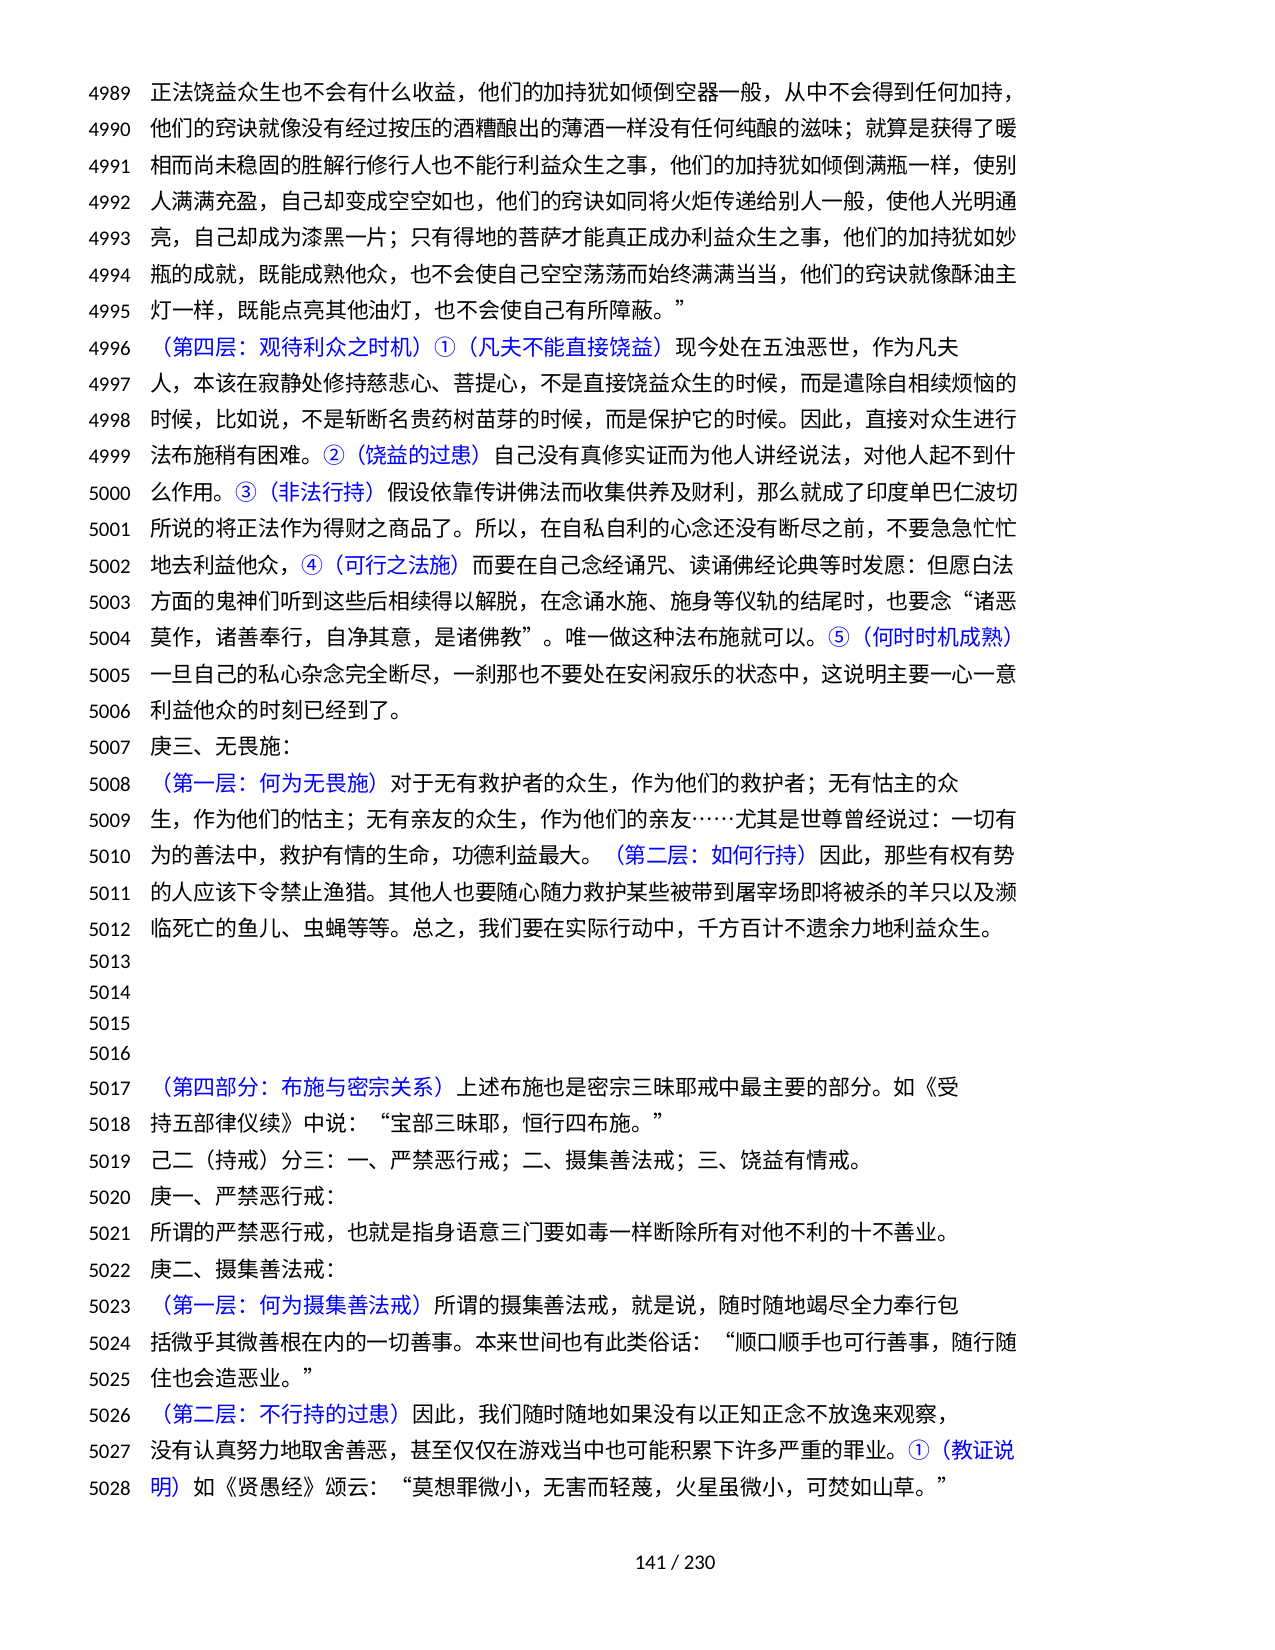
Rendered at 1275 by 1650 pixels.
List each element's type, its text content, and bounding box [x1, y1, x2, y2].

text 亮，自己却成为漆黑一片；只有得地的菩萨才能真正成办利益众生之事，他们的加持犹如妙 [150, 220, 1200, 252]
text 时候，比如说，不是斩断名贵药树苗芽的时候，而是保护它的时候。因此，直接对众生进行 [150, 402, 1200, 434]
text 相而尚未稳固的胜解行修行人也不能行利益众生之事，他们的加持犹如倾倒满瓶一样，使别 [150, 148, 1200, 179]
text （第一层：何为无畏施）对于无有救护者的众生，作为他们的救护者；无有怙主的众 [150, 766, 1200, 797]
text 么作用。③（非法行持）假设依靠传讲佛法而收集供养及财利，那么就成了印度单巴仁波切 [150, 475, 1200, 507]
text （第二层：不行持的过患）因此，我们随时随地如果没有以正知正念不放逸来观察， [150, 1397, 1200, 1429]
text 所谓的严禁恶行戒，也就是指身语意三门要如毒一样断除所有对他不利的十不善业。 [150, 1215, 1200, 1247]
text 庚二、摄集善法戒： [150, 1252, 1200, 1283]
text 人满满充盈，自己却变成空空如也，他们的窍诀如同将火炬传递给别人一般，使他人光明通 [150, 184, 1200, 216]
text （第四层：观待利众之时机）①（凡夫不能直接饶益）现今处在五浊恶世，作为凡夫 [150, 329, 1200, 361]
text 瓶的成就，既能成熟他众，也不会使自己空空荡荡而始终满满当当，他们的窍诀就像酥油主 [150, 257, 1200, 288]
text 没有认真努力地取舍善恶，甚至仅仅在游戏当中也可能积累下许多严重的罪业。①（教证说 [150, 1433, 1200, 1465]
text 持五部律仪续》中说：“宝部三昧耶，恒行四布施。” [150, 1106, 1200, 1138]
text 一旦自己的私心杂念完全断尽，一刹那也不要处在安闲寂乐的状态中，这说明主要一心一意 [150, 657, 1200, 688]
text 利益他众的时刻已经到了。 [150, 693, 1200, 725]
text 生，作为他们的怙主；无有亲友的众生，作为他们的亲友……尤其是世尊曾经说过：一切有 [150, 802, 1200, 834]
text 己二（持戒）分三：一、严禁恶行戒；二、摄集善法戒；三、饶益有情戒。 [150, 1143, 1200, 1174]
text 的人应该下令禁止渔猎。其他人也要随心随力救护某些被带到屠宰场即将被杀的羊只以及濒 [150, 875, 1200, 906]
text 庚一、严禁恶行戒： [150, 1179, 1200, 1211]
text 正法饶益众生也不会有什么收益，他们的加持犹如倾倒空器一般，从中不会得到任何加持， [150, 75, 1200, 107]
text 他们的窍诀就像没有经过按压的酒糟酿出的薄酒一样没有任何纯酿的滋味；就算是获得了暖 [150, 111, 1200, 143]
text 明）如《贤愚经》颂云：“莫想罪微小，无害而轻蔑，火星虽微小，可焚如山草。” [150, 1470, 1200, 1502]
text 方面的鬼神们听到这些后相续得以解脱，在念诵水施、施身等仪轨的结尾时，也要念“诸恶 [150, 584, 1200, 616]
text 所说的将正法作为得财之商品了。所以，在自私自利的心念还没有断尽之前，不要急急忙忙 [150, 511, 1200, 543]
text 住也会造恶业。” [150, 1361, 1200, 1392]
text （第四部分：布施与密宗关系）上述布施也是密宗三昧耶戒中最主要的部分。如《受 [150, 1070, 1200, 1102]
text 括微乎其微善根在内的一切善事。本来世间也有此类俗话：“顺口顺手也可行善事，随行随 [150, 1324, 1200, 1356]
text 法布施稍有困难。②（饶益的过患）自己没有真修实证而为他人讲经说法，对他人起不到什 [150, 438, 1200, 470]
text 灯一样，既能点亮其他油灯，也不会使自己有所障蔽。” [150, 293, 1200, 325]
text 为的善法中，救护有情的生命，功德利益最大。（第二层：如何行持）因此，那些有权有势 [150, 838, 1200, 870]
text 地去利益他众，④（可行之法施）而要在自己念经诵咒、读诵佛经论典等时发愿：但愿白法 [150, 548, 1200, 579]
text 庚三、无畏施： [150, 729, 1200, 761]
text 人，本该在寂静处修持慈悲心、菩提心，不是直接饶益众生的时候，而是遣除自相续烦恼的 [150, 366, 1200, 397]
text 莫作，诸善奉行，自净其意，是诸佛教”。唯一做这种法布施就可以。⑤（何时时机成熟） [150, 620, 1200, 652]
text （第一层：何为摄集善法戒）所谓的摄集善法戒，就是说，随时随地竭尽全力奉行包 [150, 1288, 1200, 1320]
text 临死亡的鱼儿、虫蝇等等。总之，我们要在实际行动中，千方百计不遗余力地利益众生。 [150, 911, 1200, 943]
